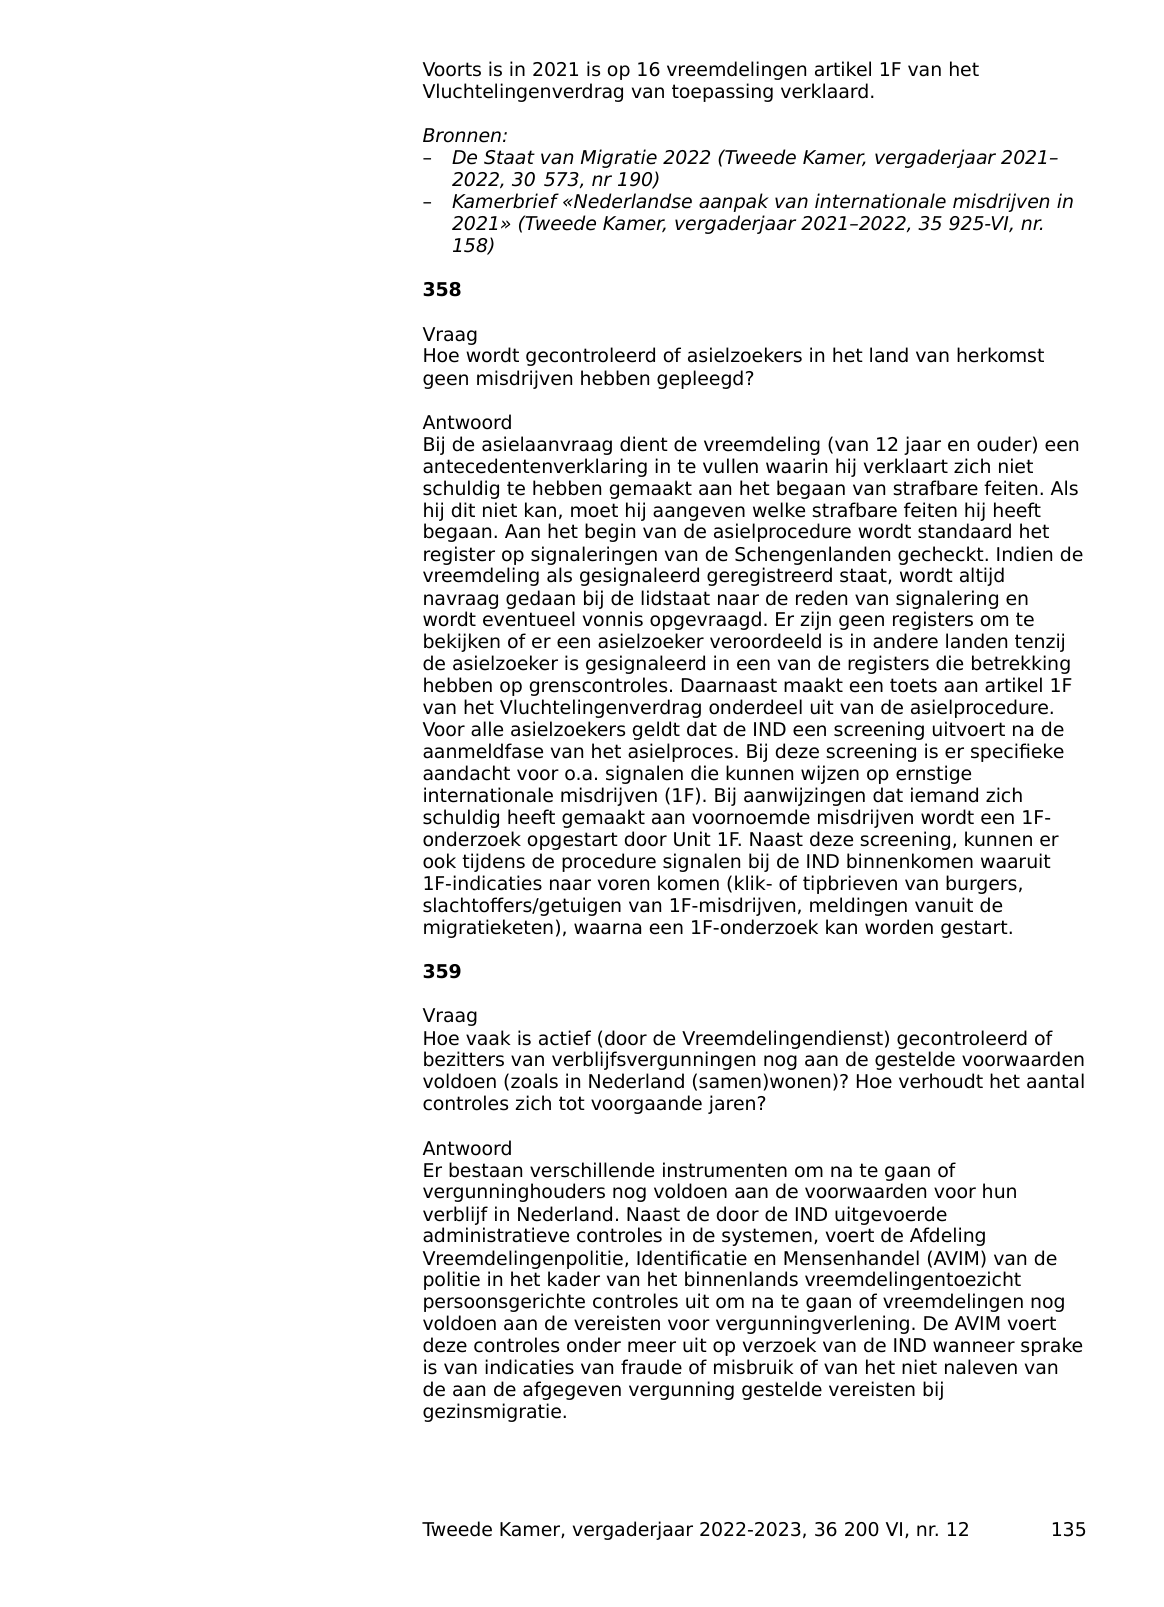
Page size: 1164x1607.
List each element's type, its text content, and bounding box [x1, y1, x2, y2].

text Vraag [422, 1005, 1087, 1027]
subtitle 358 [422, 279, 1087, 301]
text Vraag [422, 323, 1087, 345]
subtitle 359 [422, 961, 1087, 983]
text Hoe vaak is actief (door de Vreemdelingendienst) gecontroleerd of bezitters van verblijfsvergunningen nog aan de gestelde voorwaarden voldoen (zoals in Nederland (samen)wonen)? Hoe verhoudt het aantal controles zich tot voorgaande jaren? [422, 1027, 1087, 1115]
text – De Staat van Migratie 2022 (Tweede Kamer, vergaderjaar 2021–2022, 30 573, nr 190) [422, 147, 1087, 191]
text Bij de asielaanvraag dient de vreemdeling (van 12 jaar en ouder) een antecedentenverklaring in te vullen waarin hij verklaart zich niet schuldig te hebben gemaakt aan het begaan van strafbare feiten. Als hij dit niet kan, moet hij aangeven welke strafbare feiten hij heeft begaan. Aan het begin van de asielprocedure wordt standaard het register op signaleringen van de Schengenlanden gecheckt. Indien de vreemdeling als gesignaleerd geregistreerd staat, wordt altijd navraag gedaan bij de lidstaat naar de reden van signalering en wordt eventueel vonnis opgevraagd. Er zijn geen registers om te bekijken of er een asielzoeker veroordeeld is in andere landen tenzij de asielzoeker is gesignaleerd in een van de registers die betrekking hebben op grenscontroles. Daarnaast maakt een toets aan artikel 1F van het Vluchtelingenverdrag onderdeel uit van de asielprocedure. Voor alle asielzoekers geldt dat de IND een screening uitvoert na de aanmeldfase van het asielproces. Bij deze screening is er specifieke aandacht voor o.a. signalen die kunnen wijzen op ernstige internationale misdrijven (1F). Bij aanwijzingen dat iemand zich schuldig heeft gemaakt aan voornoemde misdrijven wordt een 1F-onderzoek opgestart door Unit 1F. Naast deze screening, kunnen er ook tijdens de procedure signalen bij de IND binnenkomen waaruit 1F-indicaties naar voren komen (klik- of tipbrieven van burgers, slachtoffers/getuigen van 1F-misdrijven, meldingen vanuit de migratieketen), waarna een 1F-onderzoek kan worden gestart. [422, 433, 1087, 939]
text Voorts is in 2021 is op 16 vreemdelingen artikel 1F van het Vluchtelingenverdrag van toepassing verklaard. [422, 59, 1087, 103]
text Er bestaan verschillende instrumenten om na te gaan of vergunninghouders nog voldoen aan de voorwaarden voor hun verblijf in Nederland. Naast de door de IND uitgevoerde administratieve controles in de systemen, voert de Afdeling Vreemdelingenpolitie, Identificatie en Mensenhandel (AVIM) van de politie in het kader van het binnenlands vreemdelingentoezicht persoonsgerichte controles uit om na te gaan of vreemdelingen nog voldoen aan de vereisten voor vergunningverlening. De AVIM voert deze controles onder meer uit op verzoek van de IND wanneer sprake is van indicaties van fraude of misbruik of van het niet naleven van de aan de afgegeven vergunning gestelde vereisten bij gezinsmigratie. [422, 1159, 1087, 1423]
text Antwoord [422, 412, 1087, 433]
text Antwoord [422, 1137, 1087, 1159]
text Hoe wordt gecontroleerd of asielzoekers in het land van herkomst geen misdrijven hebben gepleegd? [422, 345, 1087, 389]
text – Kamerbrief «Nederlandse aanpak van internationale misdrijven in 2021» (Tweede Kamer, vergaderjaar 2021–2022, 35 925-VI, nr. 158) [422, 191, 1087, 257]
text Bronnen: [422, 125, 1087, 147]
